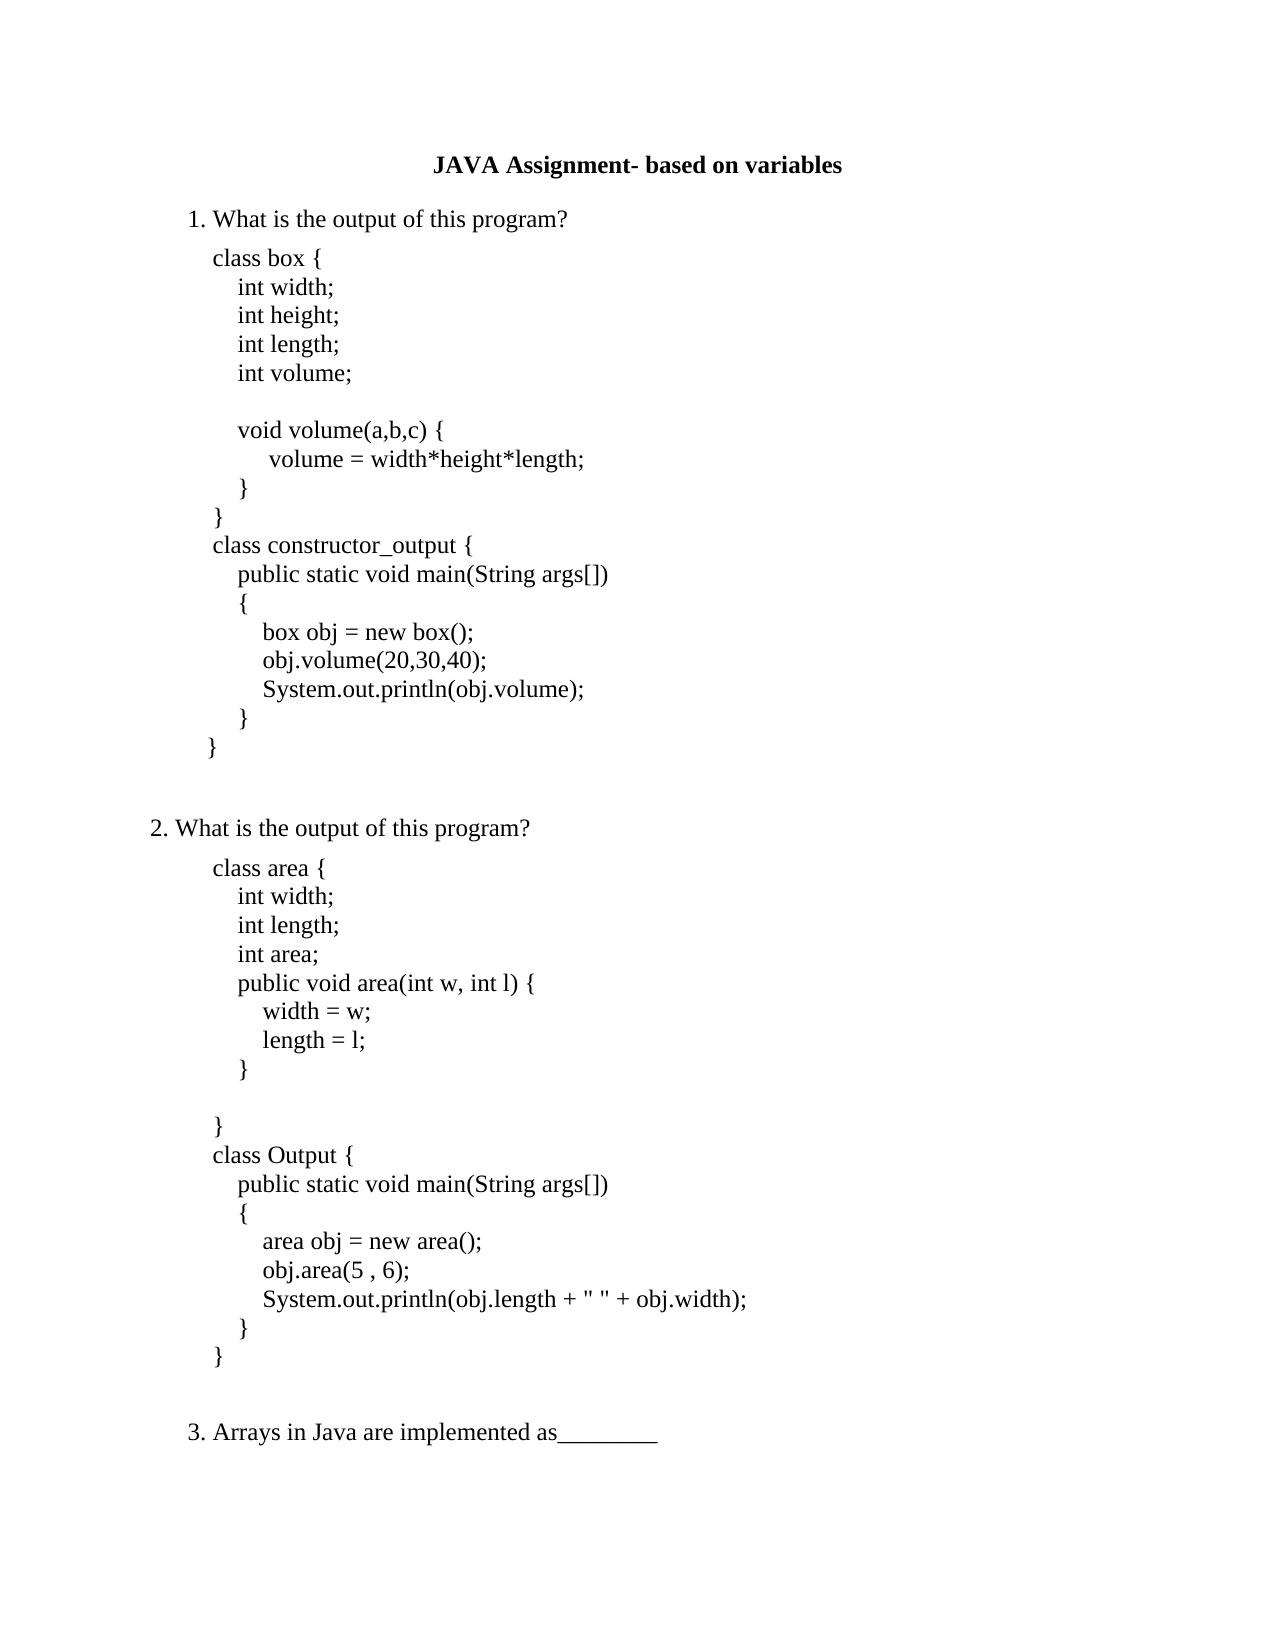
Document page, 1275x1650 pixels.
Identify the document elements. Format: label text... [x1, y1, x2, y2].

text public static void main(String args[]) [187, 559, 1125, 588]
text } [187, 502, 1125, 531]
text int width; [187, 272, 1125, 301]
text box obj = new box(); [187, 617, 1125, 646]
text public void area(int w, int l) { [187, 968, 1125, 996]
text } [187, 1313, 1125, 1341]
text volume = width*height*length; [187, 444, 1125, 473]
text } [187, 1111, 1125, 1140]
text int width; [187, 881, 1125, 910]
text int height; [187, 301, 1125, 329]
text System.out.println(obj.volume); [187, 674, 1125, 703]
text } [187, 1341, 1125, 1370]
text int area; [187, 939, 1125, 968]
text obj.volume(20,30,40); [187, 646, 1125, 674]
text class Output { [187, 1140, 1125, 1169]
text public static void main(String args[]) [187, 1169, 1125, 1198]
text obj.area(5 , 6); [187, 1255, 1125, 1284]
text class constructor_output { [187, 531, 1125, 559]
text int length; [187, 329, 1125, 358]
text { [187, 588, 1125, 617]
text 3. Arrays in Java are implemented as________ [187, 1417, 1125, 1470]
text System.out.println(obj.length + " " + obj.width); [187, 1284, 1125, 1313]
text { [187, 1198, 1125, 1226]
text width = w; [187, 996, 1125, 1025]
text int length; [187, 910, 1125, 939]
text 2. What is the output of this program? [150, 813, 1125, 842]
text length = l; [187, 1025, 1125, 1054]
text class area { [187, 853, 1125, 881]
text void volume(a,b,c) { [187, 416, 1125, 444]
text } [187, 473, 1125, 502]
text } [187, 732, 1125, 761]
text class box { [187, 243, 1125, 272]
text 1. What is the output of this program? [150, 204, 1125, 233]
text area obj = new area(); [187, 1226, 1125, 1255]
text int volume; [187, 358, 1125, 387]
text } [187, 1054, 1125, 1083]
text } [187, 703, 1125, 732]
text JAVA Assignment- based on variables [150, 150, 1125, 179]
